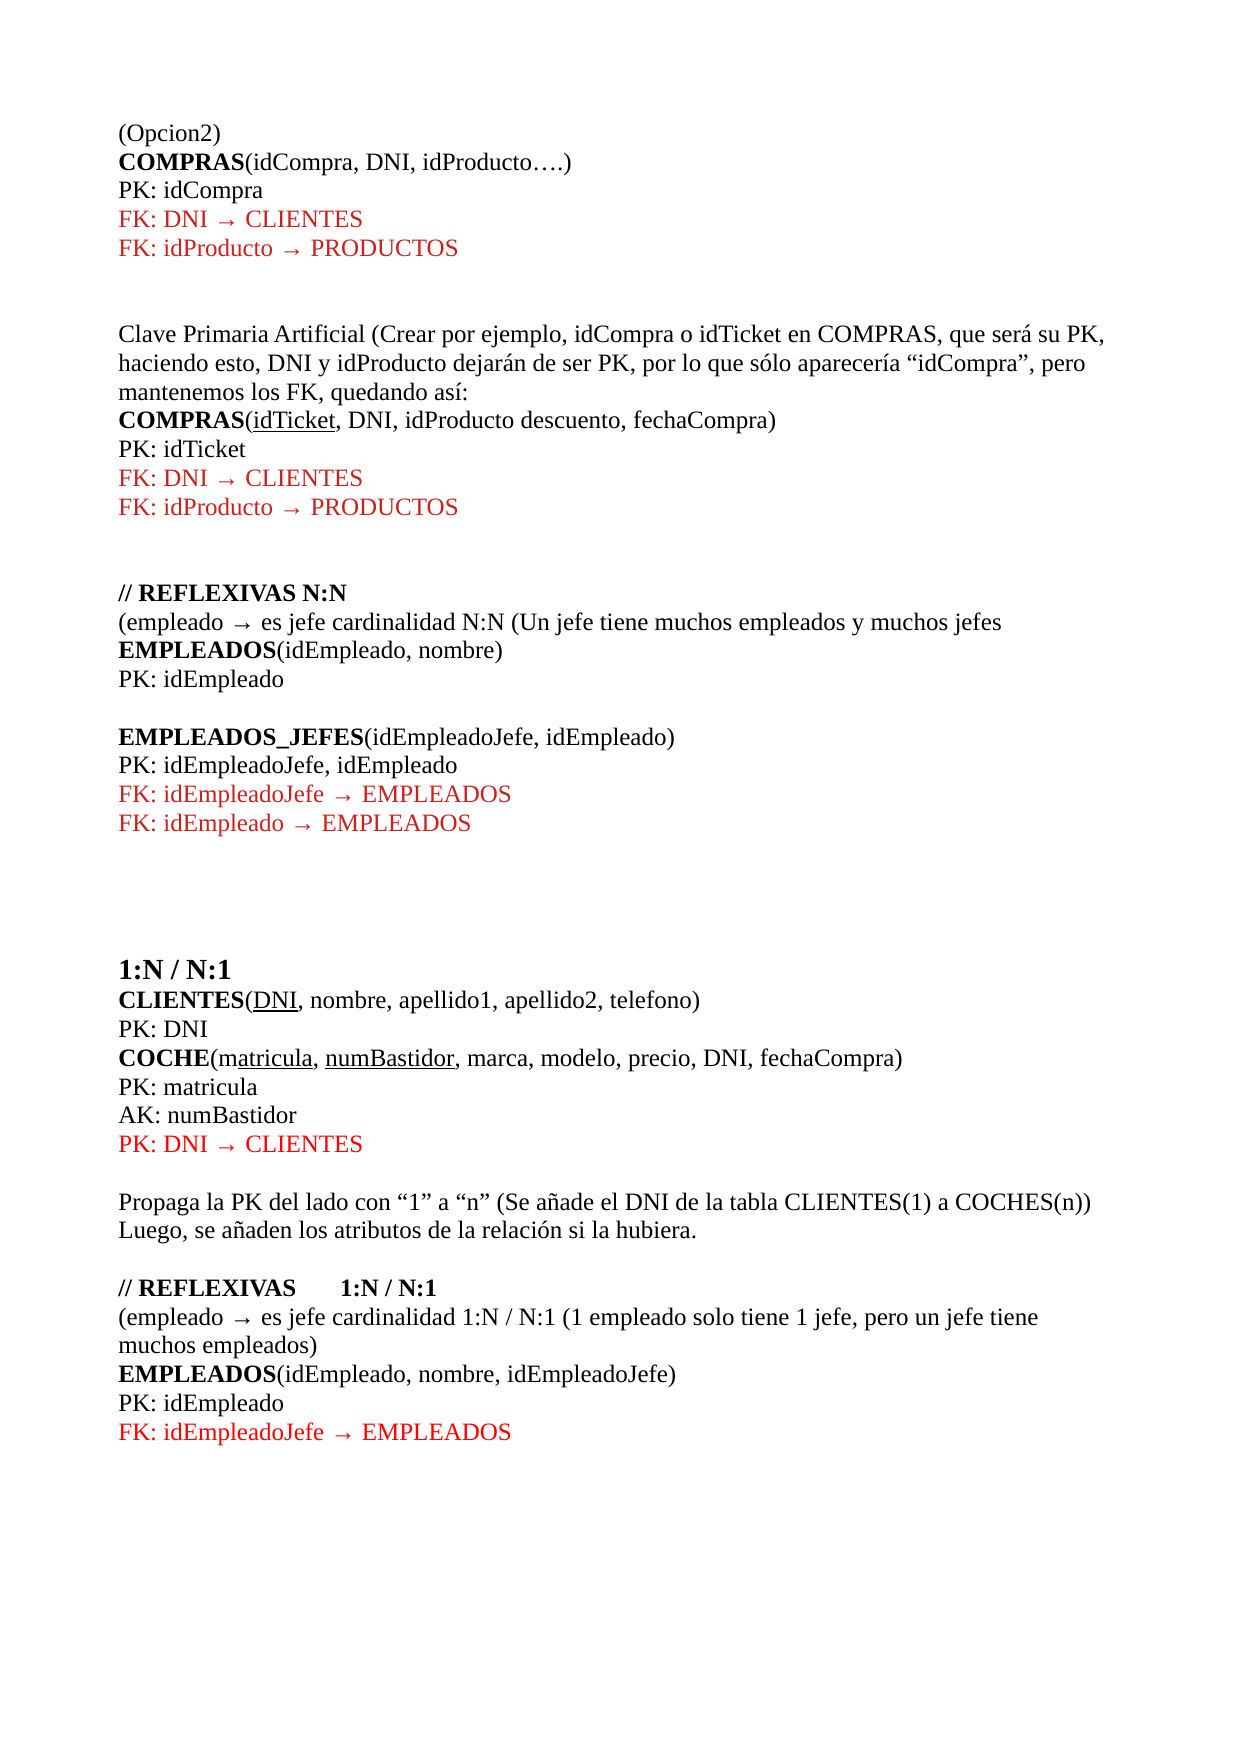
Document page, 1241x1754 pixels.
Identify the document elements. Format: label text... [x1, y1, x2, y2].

text COMPRAS(idTicket, DNI, idProducto descuento, fechaCompra) [118, 406, 1122, 434]
text PK: idEmpleado [118, 664, 1122, 693]
text Clave Primaria Artificial (Crear por ejemplo, idCompra o idTicket en COMPRAS, que será su PK, haciendo esto, DNI y idProducto dejarán de ser PK, por lo que sólo aparecería “idCompra”, pero mantenemos los FK, quedando así: [118, 319, 1122, 406]
text EMPLEADOS(idEmpleado, nombre, idEmpleadoJefe) [118, 1359, 1122, 1388]
text PK: DNI → CLIENTES [118, 1129, 1122, 1158]
text PK: idTicket [118, 434, 1122, 463]
text FK: DNI → CLIENTES [118, 204, 1122, 233]
text PK: idEmpleado [118, 1388, 1122, 1417]
text (empleado → es jefe cardinalidad 1:N / N:1 (1 empleado solo tiene 1 jefe, pero un jefe tiene muchos empleados) [118, 1302, 1122, 1359]
text FK: DNI → CLIENTES [118, 463, 1122, 492]
text PK: matricula [118, 1072, 1122, 1100]
text FK: idEmpleado → EMPLEADOS [118, 808, 1122, 837]
text CLIENTES(DNI, nombre, apellido1, apellido2, telefono) PK: DNI [118, 985, 1122, 1043]
text PK: idEmpleadoJefe, idEmpleado [118, 751, 1122, 779]
text COMPRAS(idCompra, DNI, idProducto….) [118, 147, 1122, 176]
text PK: idCompra [118, 176, 1122, 204]
text FK: idEmpleadoJefe → EMPLEADOS [118, 1417, 1122, 1445]
text FK: idProducto → PRODUCTOS [118, 233, 1122, 262]
text // REFLEXIVAS 1:N / N:1 [118, 1273, 1122, 1302]
text Luego, se añaden los atributos de la relación si la hubiera. [118, 1215, 1122, 1244]
text EMPLEADOS_JEFES(idEmpleadoJefe, idEmpleado) [118, 722, 1122, 751]
text FK: idEmpleadoJefe → EMPLEADOS [118, 779, 1122, 808]
text // REFLEXIVAS N:N [118, 578, 1122, 607]
text 1:N / N:1 [118, 952, 1122, 985]
text (empleado → es jefe cardinalidad N:N (Un jefe tiene muchos empleados y muchos jefes [118, 607, 1122, 636]
text (Opcion2) [118, 118, 1122, 147]
text EMPLEADOS(idEmpleado, nombre) [118, 636, 1122, 664]
text FK: idProducto → PRODUCTOS [118, 492, 1122, 521]
text COCHE(matricula, numBastidor, marca, modelo, precio, DNI, fechaCompra) [118, 1043, 1122, 1072]
text AK: numBastidor [118, 1100, 1122, 1129]
text Propaga la PK del lado con “1” a “n” (Se añade el DNI de la tabla CLIENTES(1) a COCHES(n)) [118, 1187, 1122, 1215]
